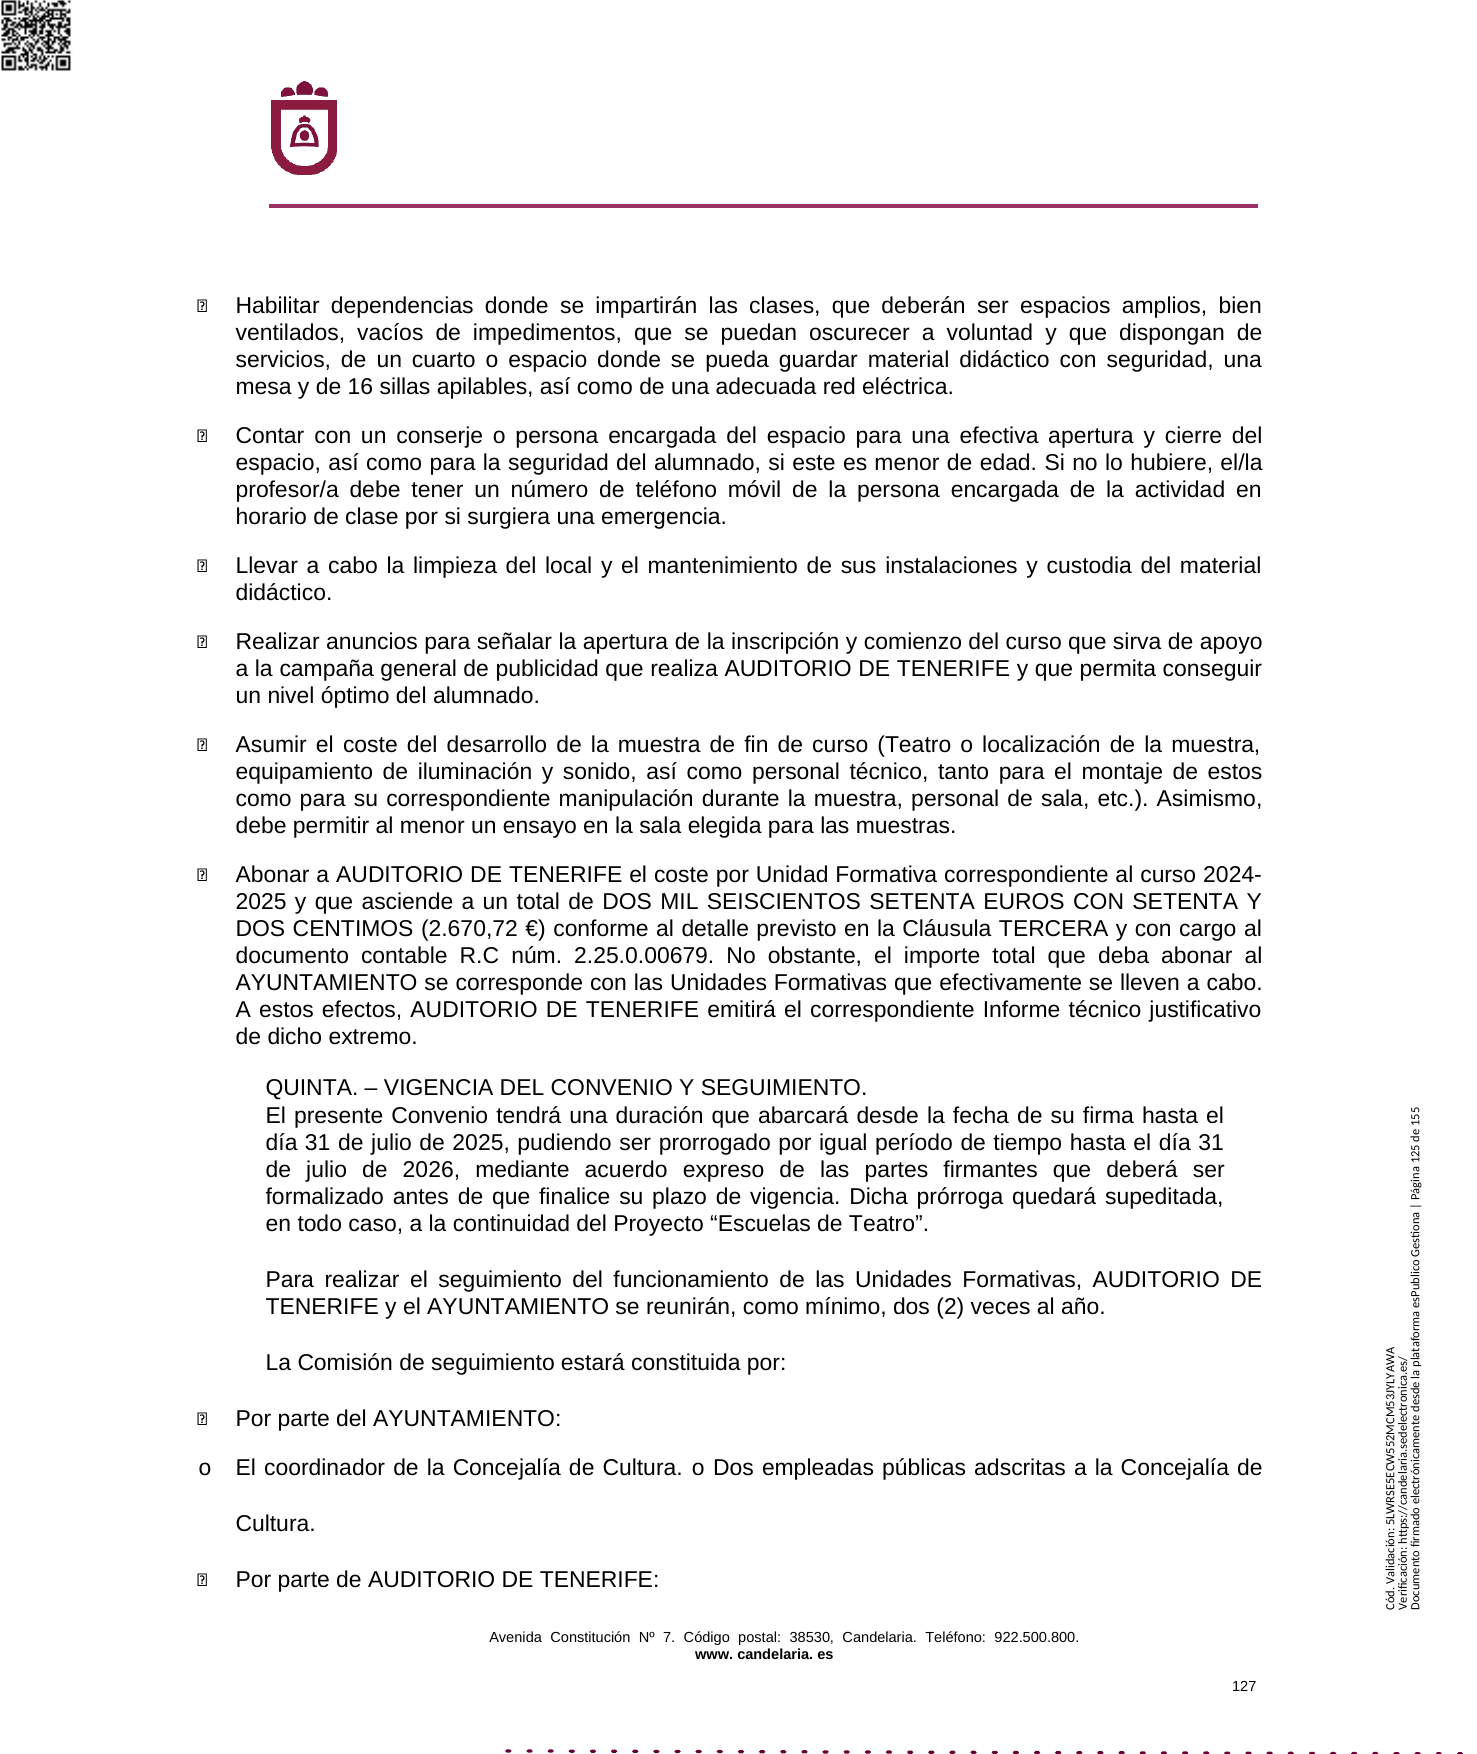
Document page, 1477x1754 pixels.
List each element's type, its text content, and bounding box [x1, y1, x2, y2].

list Llevar a cabo la limpieza del local y el mantenimiento de sus instalaciones y custodia del material didáctico. [197, 552, 1263, 605]
text La Comisión de seguimiento estará constituida por: [265, 1349, 1263, 1375]
list Por parte del AYUNTAMIENTO: [197, 1404, 1263, 1431]
text El presente Convenio tendrá una duración que abarcará desde la fecha de su firma hasta el día 31 de julio de 2025, pudiendo ser prorrogado por igual período de tiempo hasta el día 31 de julio de 2026, mediante acuerdo expreso de las partes firmantes que deberá ser formalizado antes de que finalice su plazo de vigencia. Dicha prórroga quedará supeditada, en todo caso, a la continuidad del Proyecto “Escuelas de Teatro”. [265, 1102, 1225, 1237]
list Habilitar dependencias donde se impartirán las clases, que deberán ser espacios amplios, bien ventilados, vacíos de impedimentos, que se puedan oscurecer a voluntad y que dispongan de servicios, de un cuarto o espacio donde se pueda guardar material didáctico con seguridad, una mesa y de 16 sillas apilables, así como de una adecuada red eléctrica. [197, 292, 1263, 399]
list Asumir el coste del desarrollo de la muestra de fin de curso (Teatro o localización de la muestra, equipamiento de iluminación y sonido, así como personal técnico, tanto para el montaje de estos como para su correspondiente manipulación durante la muestra, personal de sala, etc.). Asimismo, debe permitir al menor un ensayo en la sala elegida para las muestras. [197, 731, 1263, 838]
text QUINTA. – VIGENCIA DEL CONVENIO Y SEGUIMIENTO. [265, 1074, 1263, 1101]
text Para realizar el seguimiento del funcionamiento de las Unidades Formativas, AUDITORIO DE TENERIFE y el AYUNTAMIENTO se reunirán, como mínimo, dos (2) veces al año. [265, 1266, 1263, 1319]
list El coordinador de la Concejalía de Cultura. o Dos empleadas públicas adscritas a la Concejalía de Cultura. [198, 1453, 1263, 1537]
list Realizar anuncios para señalar la apertura de la inscripción y comienzo del curso que sirva de apoyo a la campaña general de publicidad que realiza AUDITORIO DE TENERIFE y que permita conseguir un nivel óptimo del alumnado. [197, 628, 1263, 708]
list Contar con un conserje o persona encargada del espacio para una efectiva apertura y cierre del espacio, así como para la seguridad del alumnado, si este es menor de edad. Si no lo hubiere, el/la profesor/a debe tener un número de teléfono móvil de la persona encargada de la actividad en horario de clase por si surgiera una emergencia. [197, 422, 1263, 529]
list Abonar a AUDITORIO DE TENERIFE el coste por Unidad Formativa correspondiente al curso 2024-2025 y que asciende a un total de DOS MIL SEISCIENTOS SETENTA EUROS CON SETENTA Y DOS CENTIMOS (2.670,72 €) conforme al detalle previsto en la Cláusula TERCERA y con cargo al documento contable R.C núm. 2.25.0.00679. No obstante, el importe total que deba abonar al AYUNTAMIENTO se corresponde con las Unidades Formativas que efectivamente se lleven a cabo. A estos efectos, AUDITORIO DE TENERIFE emitirá el correspondiente Informe técnico justificativo de dicho extremo. [197, 861, 1263, 1050]
list Por parte de AUDITORIO DE TENERIFE: [197, 1566, 1263, 1592]
